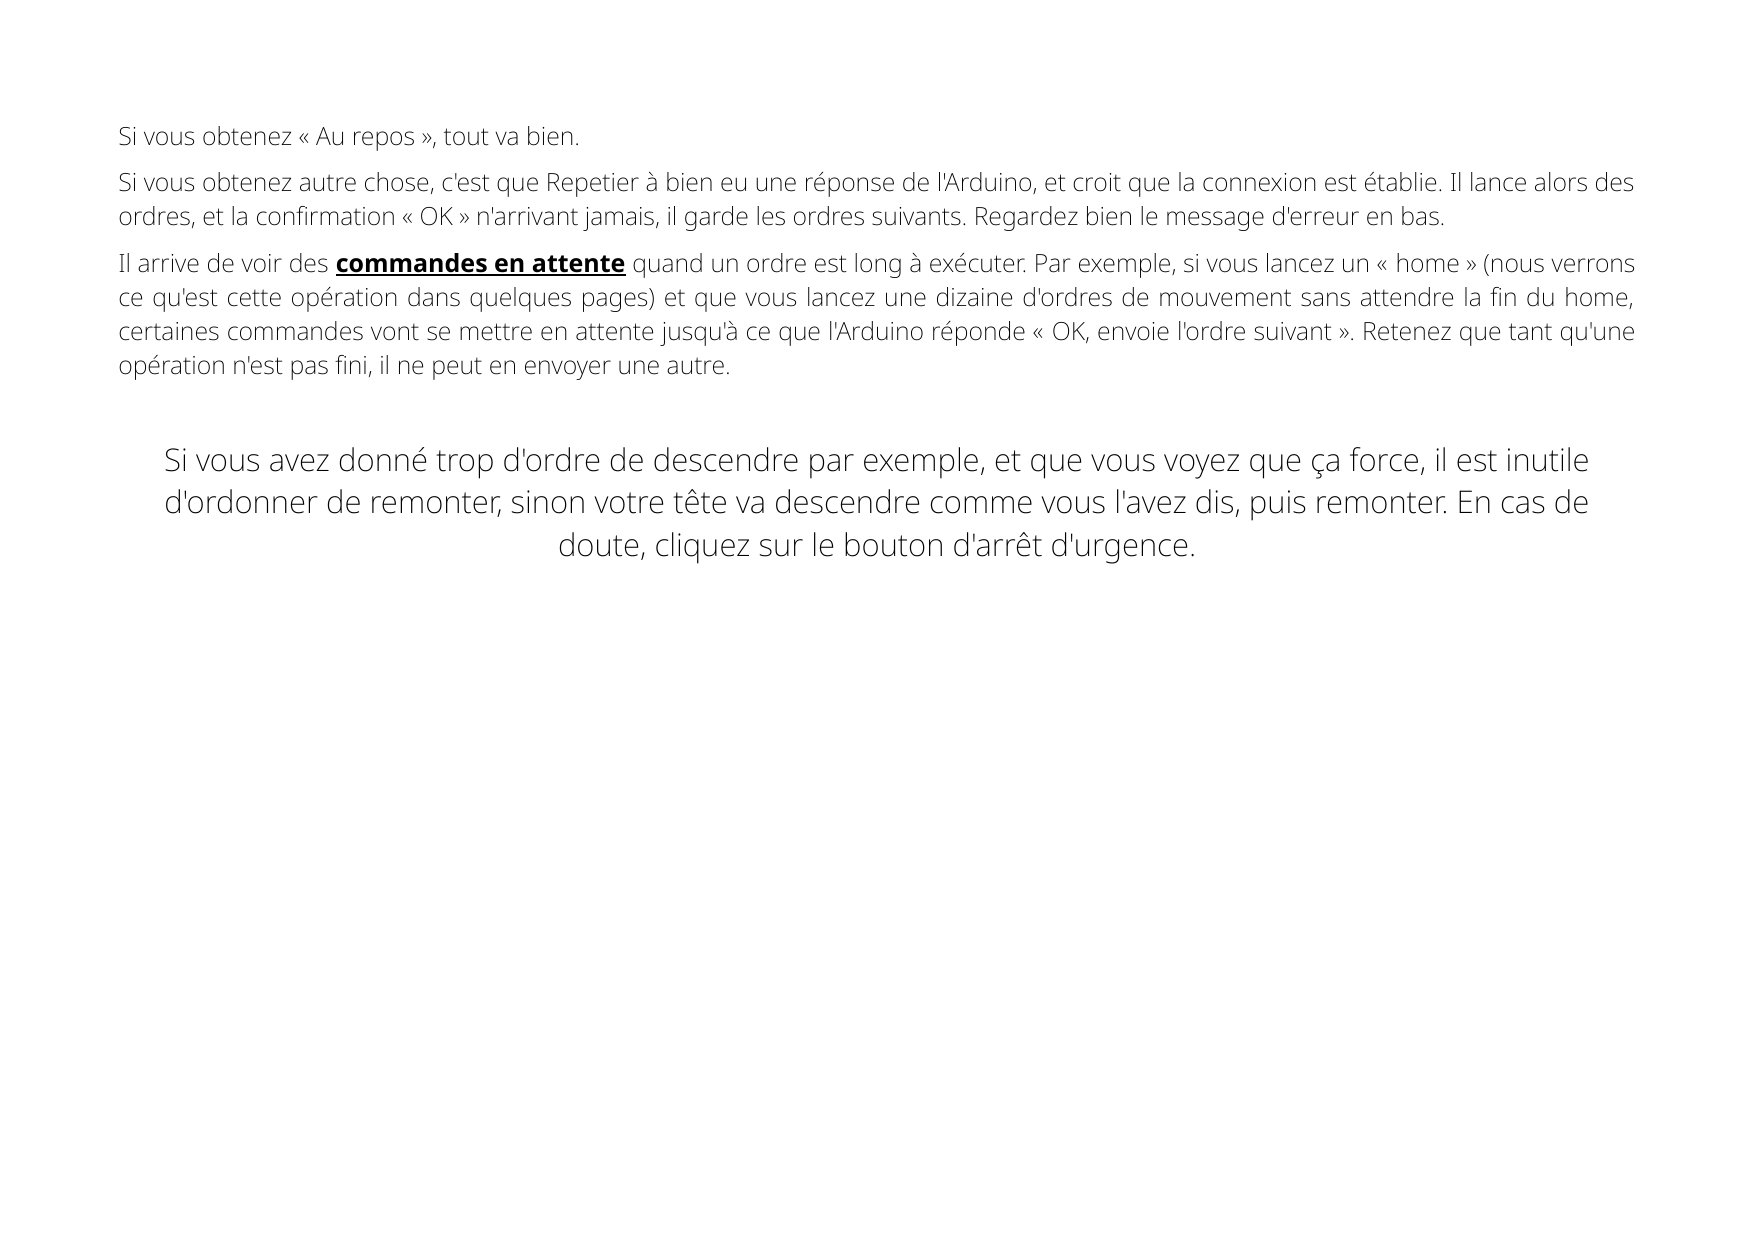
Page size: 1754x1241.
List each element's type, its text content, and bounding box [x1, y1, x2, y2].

text Si vous obtenez « Au repos », tout va bien. [118, 118, 1636, 152]
text Si vous obtenez autre chose, c'est que Repetier à bien eu une réponse de l'Arduino, et croit que la connexion est établie. Il lance alors des ordres, et la confirmation « OK » n'arrivant jamais, il garde les ordres suivants. Regardez bien le message d'erreur en bas. [118, 165, 1636, 233]
text Si vous avez donné trop d'ordre de descendre par exemple, et que vous voyez que ça force, il est inutile d'ordonner de remonter, sinon votre tête va descendre comme vous l'avez dis, puis remonter. En cas de doute, cliquez sur le bouton d'arrêt d'urgence. [118, 438, 1636, 566]
text Il arrive de voir des commandes en attente quand un ordre est long à exécuter. Par exemple, si vous lancez un « home » (nous verrons ce qu'est cette opération dans quelques pages) et que vous lancez une dizaine d'ordres de mouvement sans attendre la fin du home, certaines commandes vont se mettre en attente jusqu'à ce que l'Arduino réponde « OK, envoie l'ordre suivant ». Retenez que tant qu'une opération n'est pas fini, il ne peut en envoyer une autre. [118, 245, 1636, 382]
